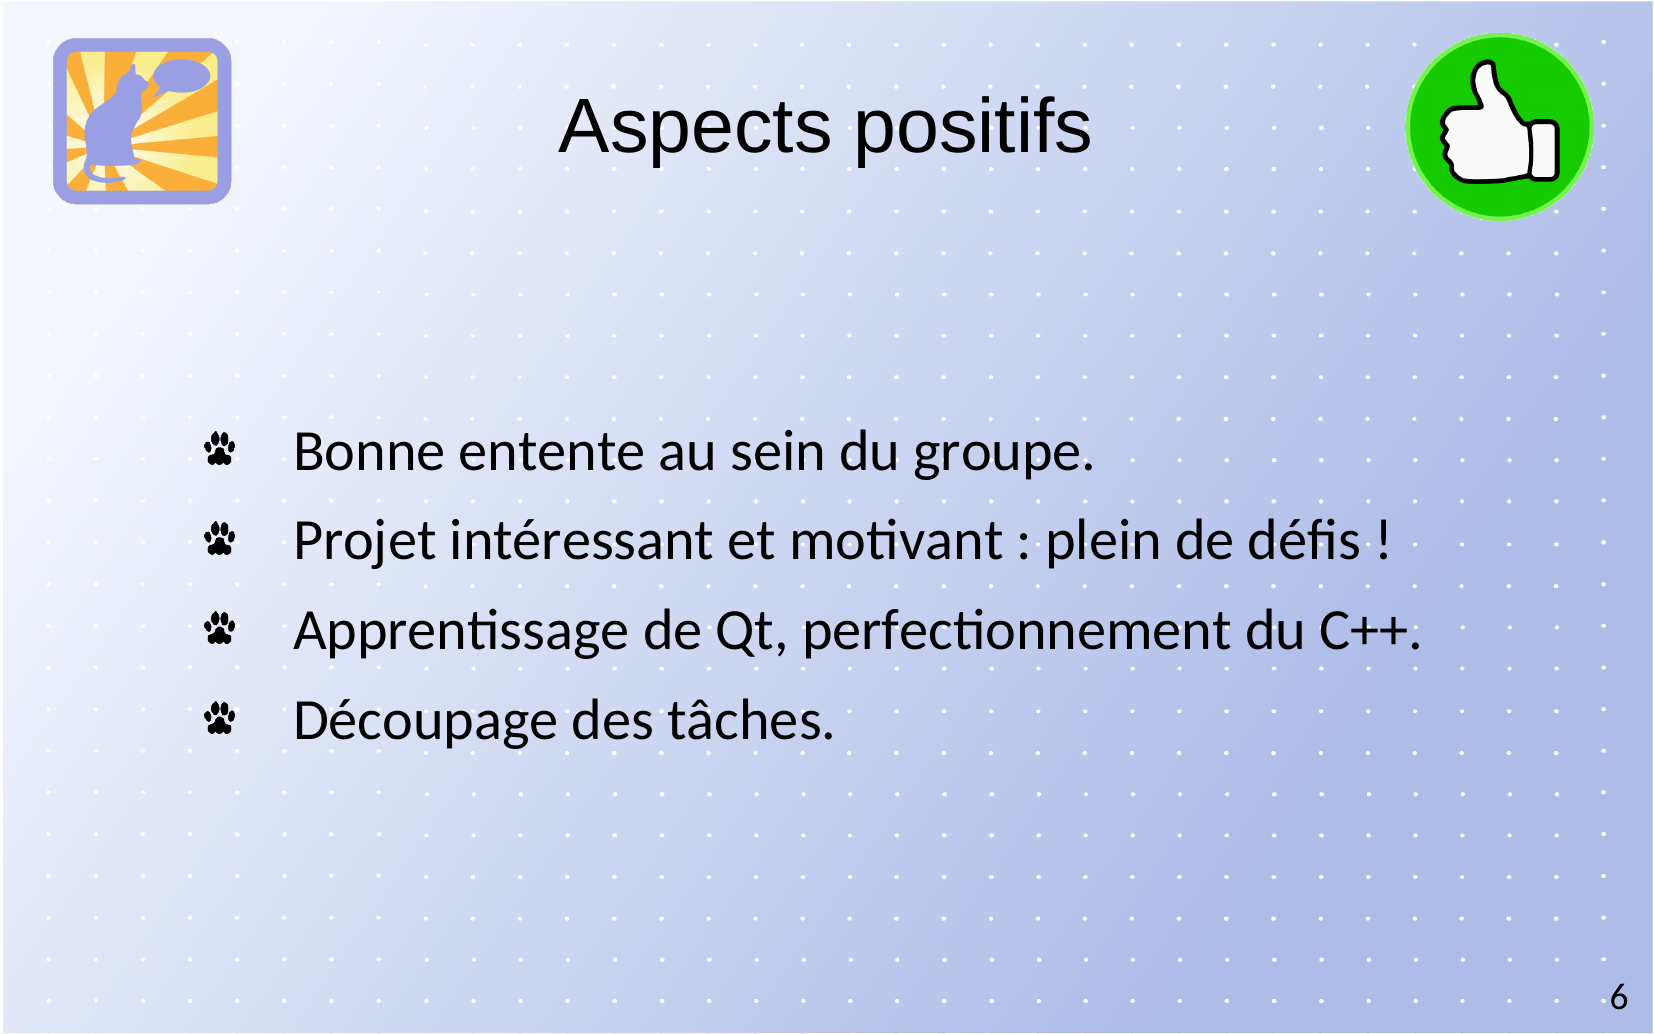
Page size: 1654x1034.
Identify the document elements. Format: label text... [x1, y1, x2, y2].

text_box Aspects positifs [82, 41, 1405, 214]
text_box 6 [1594, 964, 1642, 1025]
picture [1405, 33, 1595, 222]
picture [47, 32, 237, 210]
text_box Bonne entente au sein du groupe. Projet intéressant et motivant : plein de défis ! Apprentissage de Qt, perfectionnement du C++. Découpage des tâches. [92, 319, 1605, 919]
